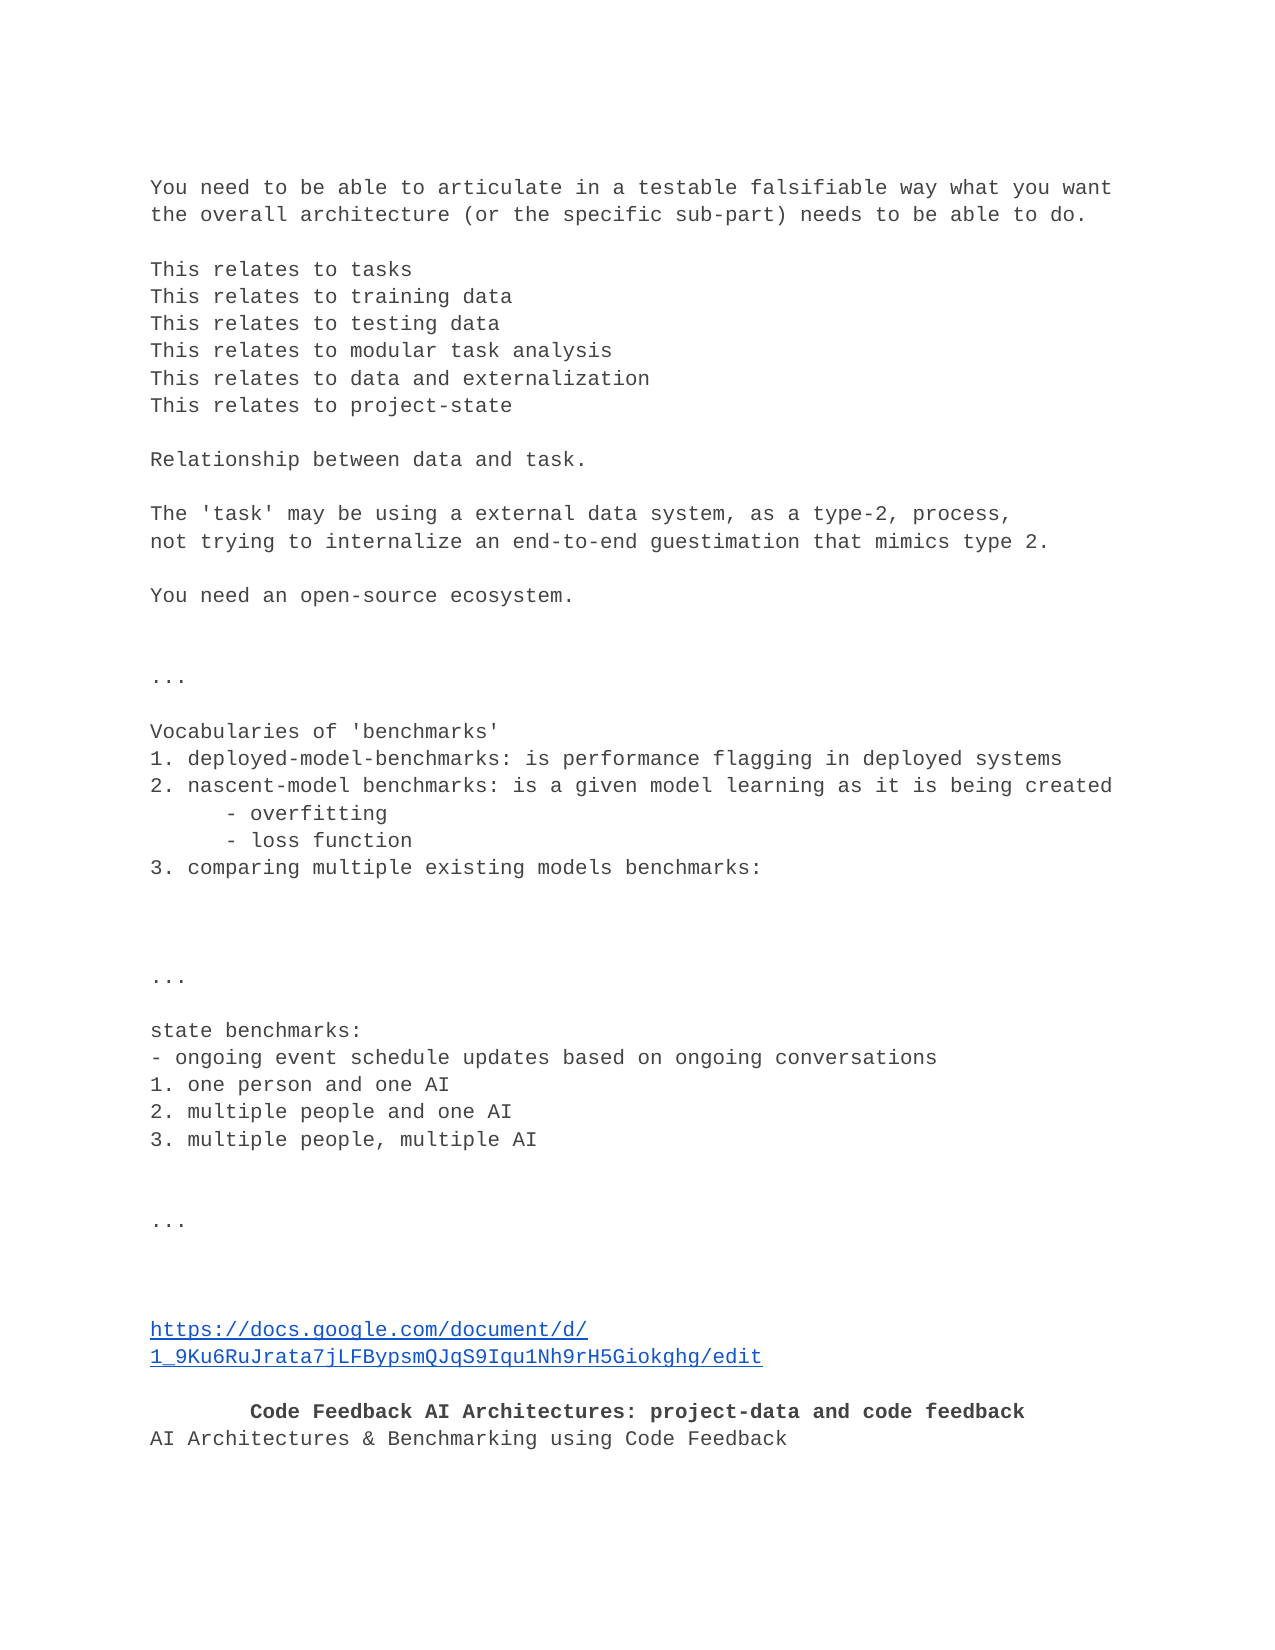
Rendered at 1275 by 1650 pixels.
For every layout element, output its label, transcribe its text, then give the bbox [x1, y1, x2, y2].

text Vocabularies of 'benchmarks' [150, 721, 1125, 744]
text The 'task' may be using a external data system, as a type-2, process, [150, 503, 1125, 527]
text AI Architectures & Benchmarking using Code Feedback [150, 1428, 1125, 1451]
text state benchmarks: [150, 1020, 1125, 1044]
text You need to be able to articulate in a testable falsifiable way what you want the overall architecture (or the specific sub-part) needs to be able to do. [150, 177, 1125, 228]
text 3. comparing multiple existing models benchmarks: [150, 857, 1125, 881]
text This relates to testing data [150, 313, 1125, 337]
text https://docs.google.com/document/d/1_9Ku6RuJrata7jLFBypsmQJqS9Iqu1Nh9rH5Giokghg/edit [150, 1319, 1125, 1370]
text You need an open-source ecosystem. [150, 585, 1125, 609]
text - ongoing event schedule updates based on ongoing conversations [150, 1047, 1125, 1071]
text 2. nascent-model benchmarks: is a given model learning as it is being created [150, 775, 1125, 799]
text - loss function [150, 830, 1125, 853]
text ... [150, 1210, 1125, 1234]
text 1. one person and one AI [150, 1074, 1125, 1098]
text not trying to internalize an end-to-end guestimation that mimics type 2. [150, 531, 1125, 554]
text - overfitting [150, 802, 1125, 826]
text ... [150, 966, 1125, 989]
text 3. multiple people, multiple AI [150, 1129, 1125, 1152]
text Code Feedback AI Architectures: project-data and code feedback [150, 1401, 1125, 1424]
text This relates to project-state [150, 395, 1125, 418]
text Relationship between data and task. [150, 449, 1125, 473]
text This relates to tasks [150, 259, 1125, 282]
text This relates to modular task analysis [150, 340, 1125, 364]
text This relates to training data [150, 286, 1125, 309]
text ... [150, 667, 1125, 690]
text 2. multiple people and one AI [150, 1102, 1125, 1125]
text This relates to data and externalization [150, 367, 1125, 391]
text 1. deployed-model-benchmarks: is performance flagging in deployed systems [150, 748, 1125, 772]
